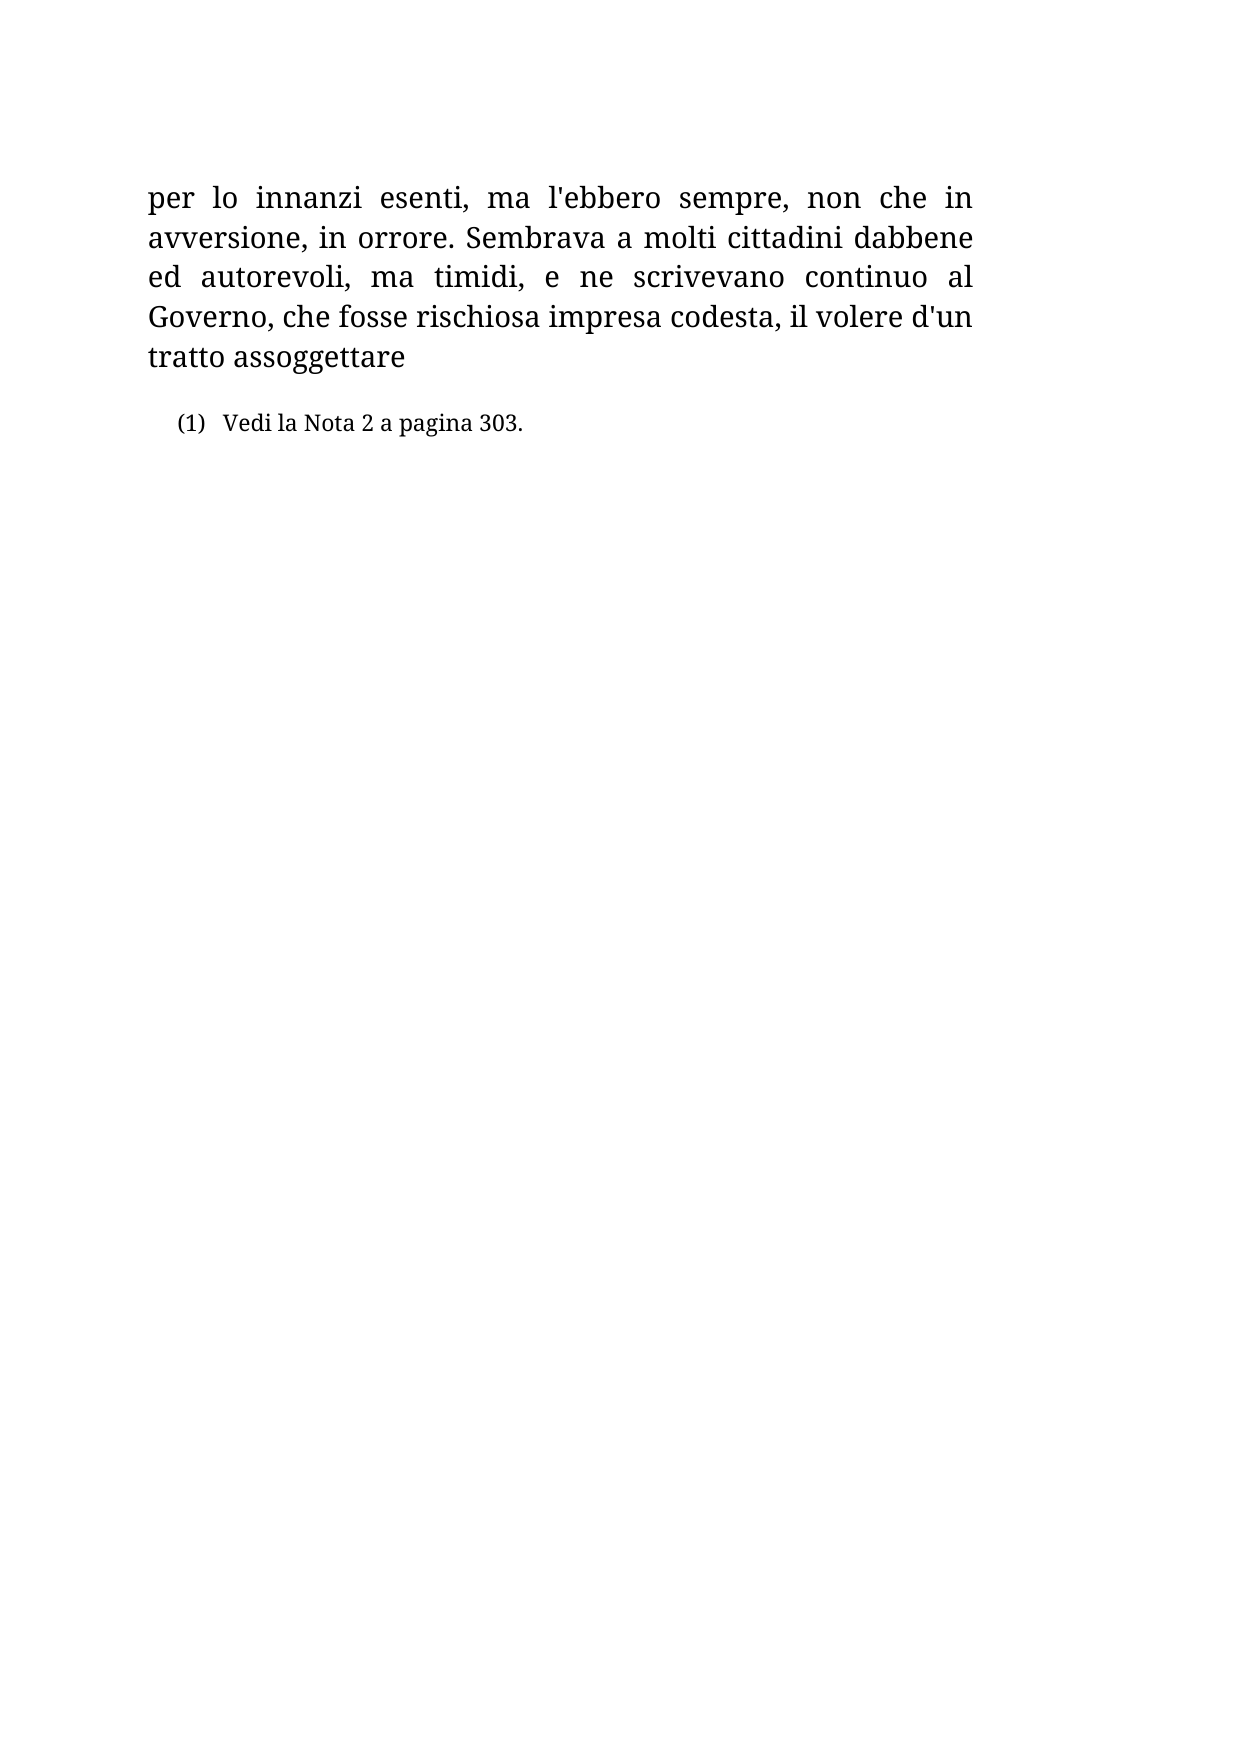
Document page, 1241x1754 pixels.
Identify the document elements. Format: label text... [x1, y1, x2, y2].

text per lo innanzi esenti, ma l'ebbero sempre, non che in avversione, in orrore. Sembrava a molti cittadini dabbene ed autorevoli, ma timidi, e ne scrivevano continuo al Governo, che fosse rischiosa impresa codesta, il volere d'un tratto assoggettare [148, 177, 974, 376]
list Vedi la Nota 2 a pagina 303. [148, 407, 974, 438]
